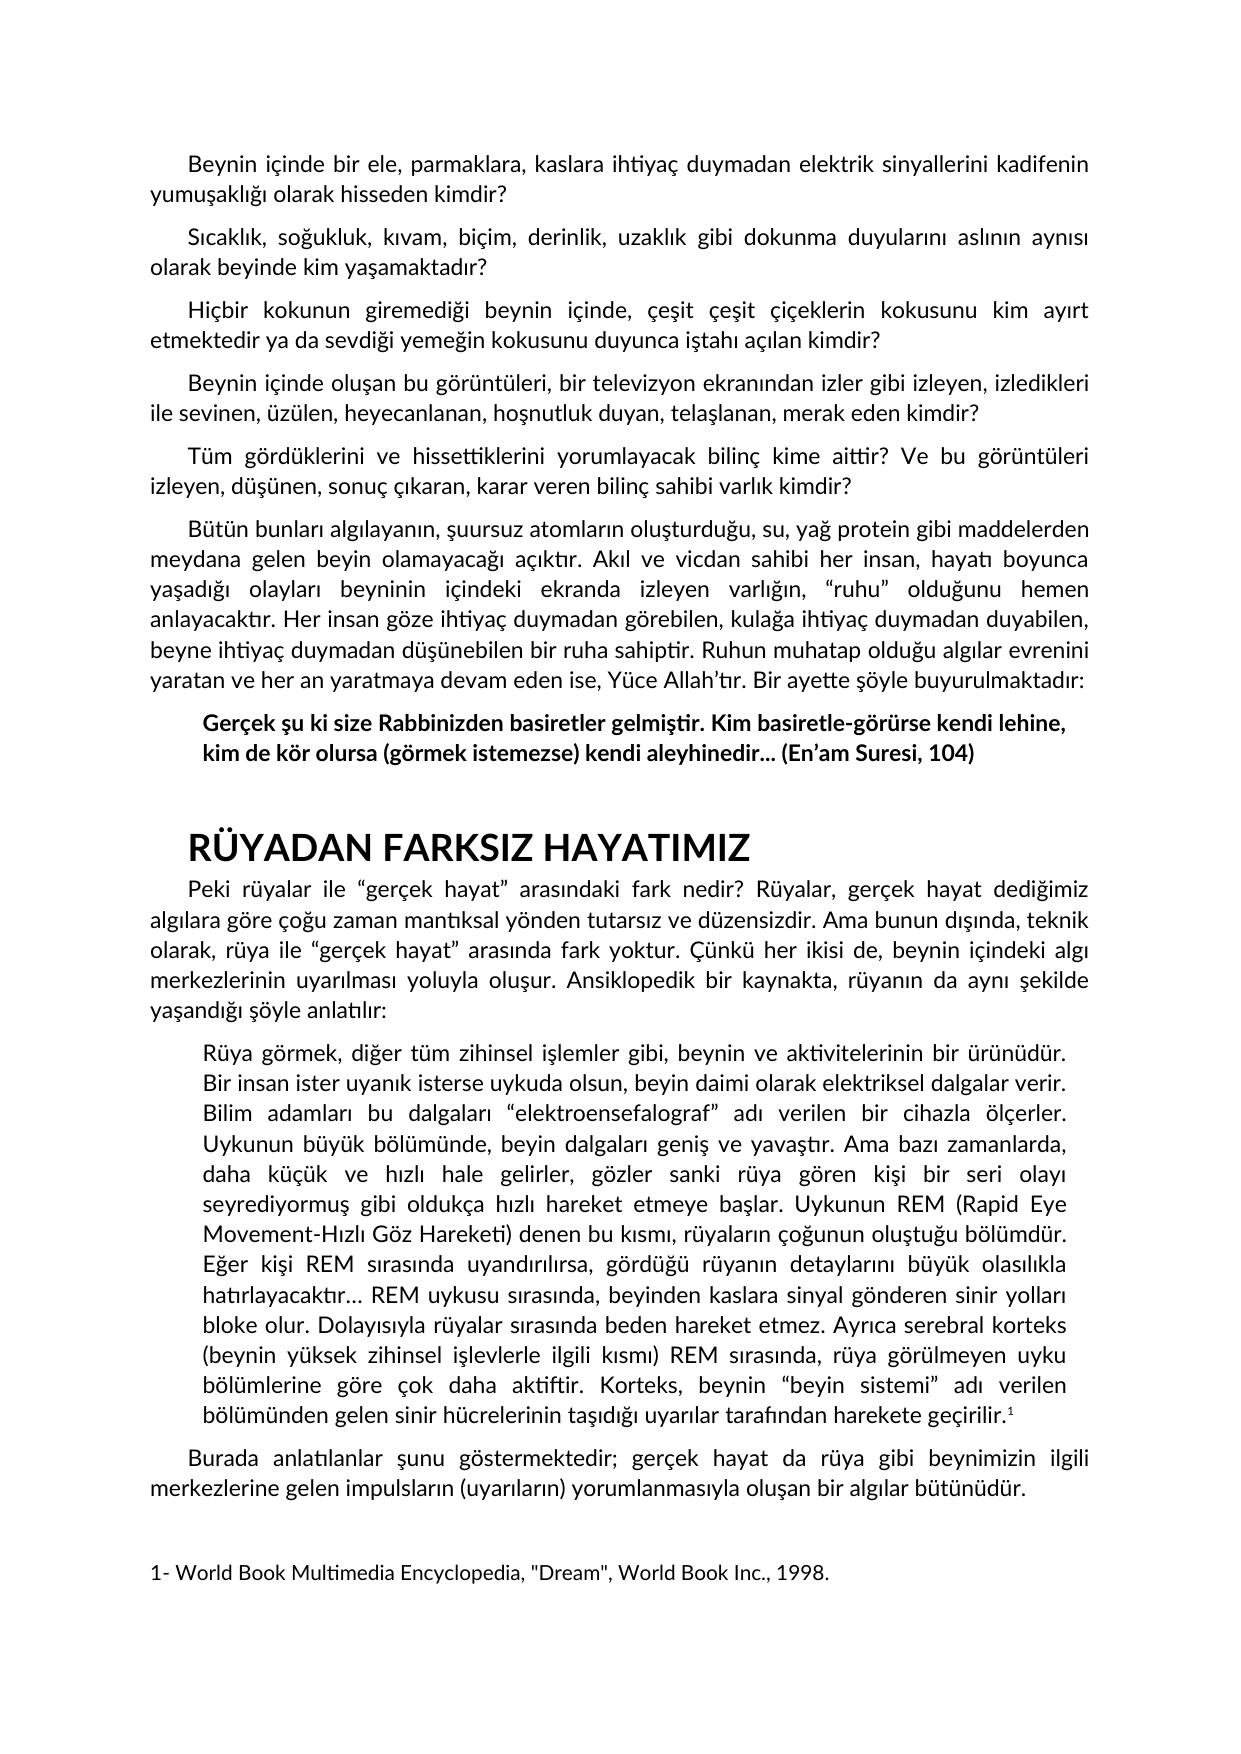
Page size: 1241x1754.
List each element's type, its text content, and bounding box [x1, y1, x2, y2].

text Burada anlatılanlar şunu göstermektedir; gerçek hayat da rüya gibi beynimizin ilgili merkezlerine gelen impulsların (uyarıların) yorumlanmasıyla oluşan bir algılar bütünüdür. [150, 1444, 1090, 1502]
text Gerçek şu ki size Rabbinizden basiretler gelmiştir. Kim basiretle-görürse kendi lehine, kim de kör olursa (görmek istemezse) kendi aleyhinedir... (En’am Suresi, 104) [202, 708, 1068, 766]
text Peki rüyalar ile “gerçek hayat” arasındaki fark nedir? Rüyalar, gerçek hayat dediğimiz algılara göre çoğu zaman mantıksal yönden tutarsız ve düzensizdir. Ama bunun dışında, teknik olarak, rüya ile “gerçek hayat” arasında fark yoktur. Çünkü her ikisi de, beynin içindeki algı merkezlerinin uyarılması yoluyla oluşur. Ansiklopedik bir kaynakta, rüyanın da aynı şekilde yaşandığı şöyle anlatılır: [150, 875, 1090, 1023]
text Sıcaklık, soğukluk, kıvam, biçim, derinlik, uzaklık gibi dokunma duyularını aslının aynısı olarak beyinde kim yaşamaktadır? [150, 223, 1090, 281]
text Rüya görmek, diğer tüm zihinsel işlemler gibi, beynin ve aktivitelerinin bir ürünüdür. Bir insan ister uyanık isterse uykuda olsun, beyin daimi olarak elektriksel dalgalar verir. Bilim adamları bu dalgaları “elektroensefalograf” adı verilen bir cihazla ölçerler. Uykunun büyük bölümünde, beyin dalgaları geniş ve yavaştır. Ama bazı zamanlarda, daha küçük ve hızlı hale gelirler, gözler sanki rüya gören kişi bir seri olayı seyrediyormuş gibi oldukça hızlı hareket etmeye başlar. Uykunun REM (Rapid Eye Movement-Hızlı Göz Hareketi) denen bu kısmı, rüyaların çoğunun oluştuğu bölümdür. Eğer kişi REM sırasında uyandırılırsa, gördüğü rüyanın detaylarını büyük olasılıkla hatırlayacaktır… REM uykusu sırasında, beyinden kaslara sinyal gönderen sinir yolları bloke olur. Dolayısıyla rüyalar sırasında beden hareket etmez. Ayrıca serebral korteks (beynin yüksek zihinsel işlevlerle ilgili kısmı) REM sırasında, rüya görülmeyen uyku bölümlerine göre çok daha aktiftir. Korteks, beynin “beyin sistemi” adı verilen bölümünden gelen sinir hücrelerinin taşıdığı uyarılar tarafından harekete geçirilir.1 [202, 1039, 1068, 1429]
text Beynin içinde oluşan bu görüntüleri, bir televizyon ekranından izler gibi izleyen, izledikleri ile sevinen, üzülen, heyecanlanan, hoşnutluk duyan, telaşlanan, merak eden kimdir? [150, 369, 1090, 426]
text Beynin içinde bir ele, parmaklara, kaslara ihtiyaç duymadan elektrik sinyallerini kadifenin yumuşaklığı olarak hisseden kimdir? [150, 150, 1090, 208]
text Bütün bunları algılayanın, şuursuz atomların oluşturduğu, su, yağ protein gibi maddelerden meydana gelen beyin olamayacağı açıktır. Akıl ve vicdan sahibi her insan, hayatı boyunca yaşadığı olayları beyninin içindeki ekranda izleyen varlığın, “ruhu” olduğunu hemen anlayacaktır. Her insan göze ihtiyaç duymadan görebilen, kulağa ihtiyaç duymadan duyabilen, beyne ihtiyaç duymadan düşünebilen bir ruha sahiptir. Ruhun muhatap olduğu algılar evrenini yaratan ve her an yaratmaya devam eden ise, Yüce Allah’tır. Bir ayette şöyle buyurulmaktadır: [150, 514, 1090, 693]
text Tüm gördüklerini ve hissettiklerini yorumlayacak bilinç kime aittir? Ve bu görüntüleri izleyen, düşünen, sonuç çıkaran, karar veren bilinç sahibi varlık kimdir? [150, 442, 1090, 499]
subtitle RÜYADAN FARKSIZ HAYATIMIZ [187, 824, 1090, 869]
text Hiçbir kokunun giremediği beynin içinde, çeşit çeşit çiçeklerin kokusunu kim ayırt etmektedir ya da sevdiği yemeğin kokusunu duyunca iştahı açılan kimdir? [150, 296, 1090, 353]
text 1- World Book Multimedia Encyclopedia, "Dream", World Book Inc., 1998. [150, 1559, 1090, 1584]
